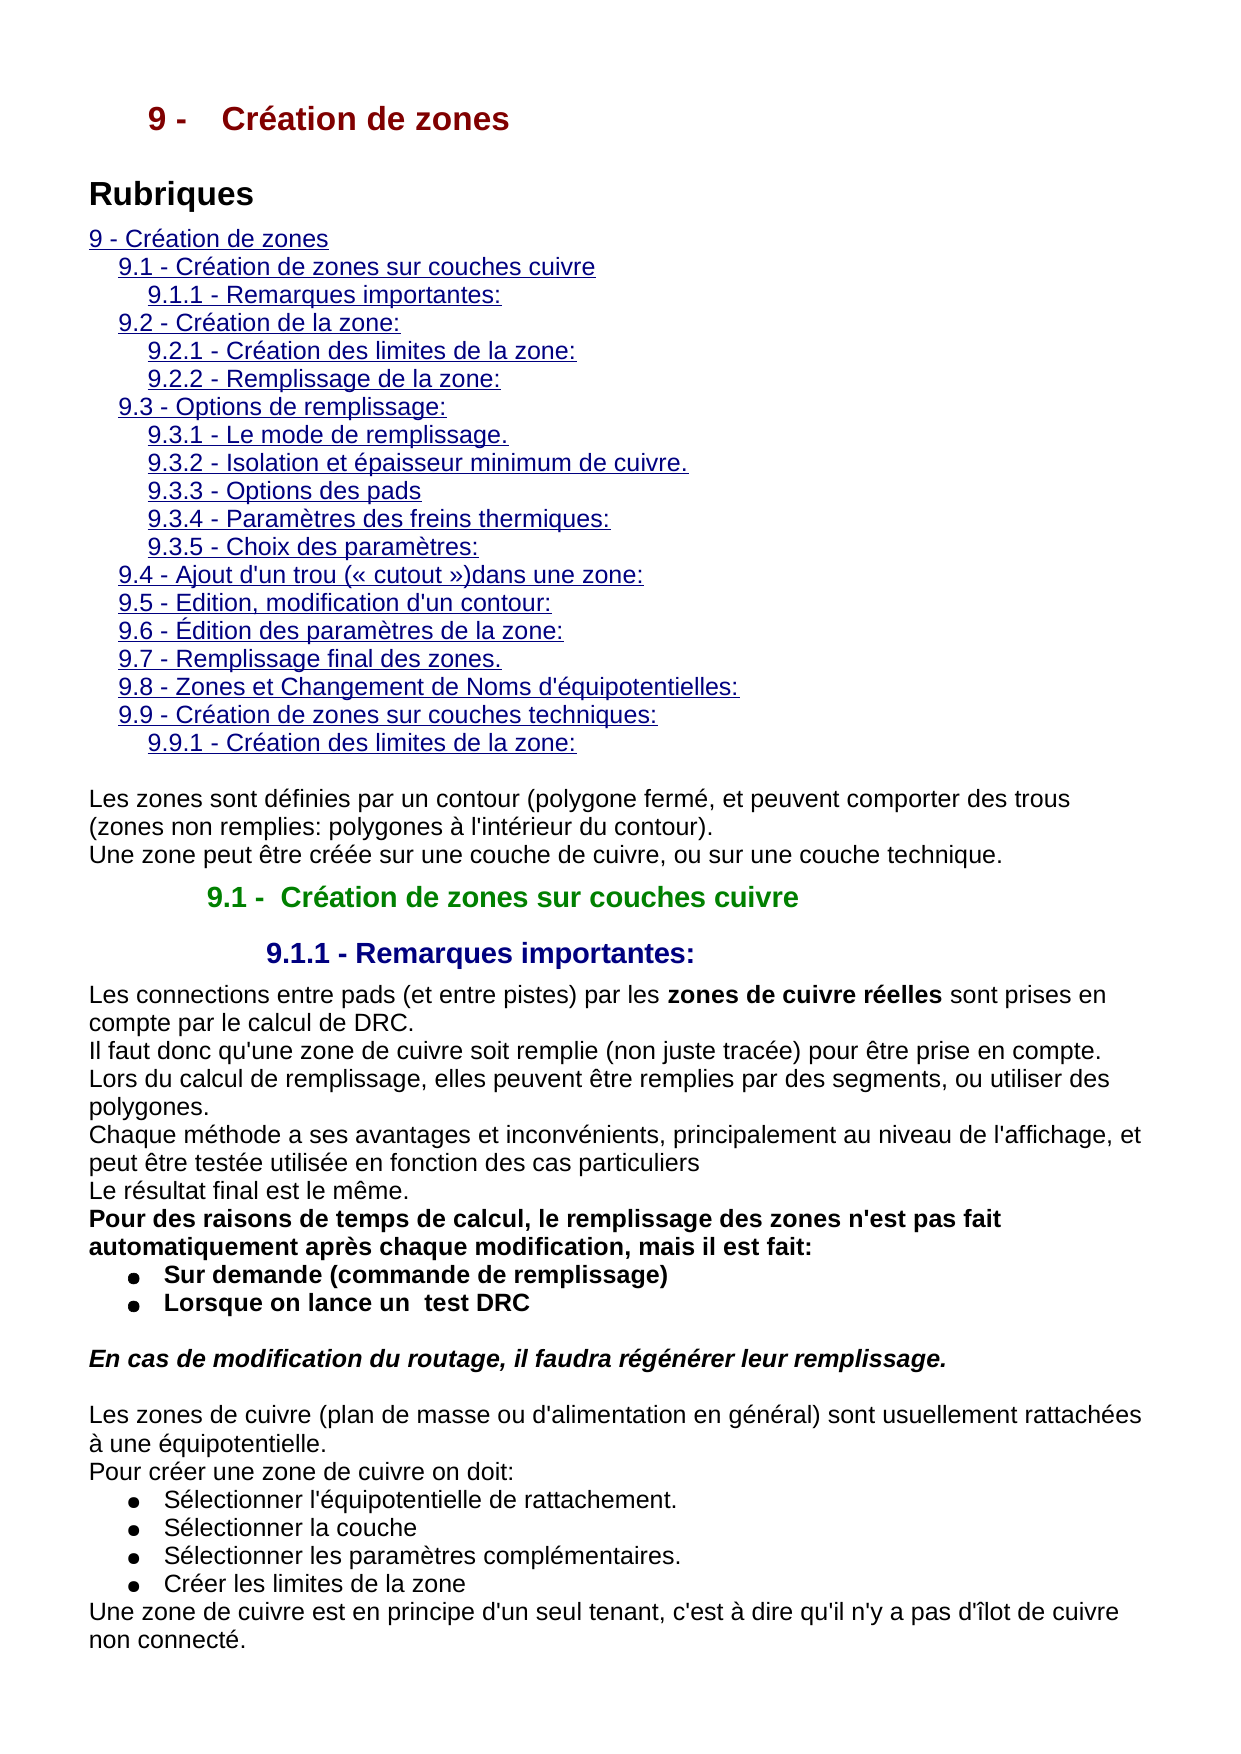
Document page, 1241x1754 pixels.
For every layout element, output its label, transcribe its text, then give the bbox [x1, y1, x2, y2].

text 9.3 - Options de remplissage: [118, 393, 1152, 421]
text 9.5 - Edition, modification d'un contour: [118, 589, 1152, 617]
subtitle Création de zones [88, 100, 1152, 138]
text Pour des raisons de temps de calcul, le remplissage des zones n'est pas fait automatiquement après chaque modification, mais il est fait: [88, 1205, 1152, 1261]
text Le résultat final est le même. [88, 1177, 1152, 1205]
text 9.8 - Zones et Changement de Noms d'équipotentielles: [118, 673, 1152, 701]
text Une zone de cuivre est en principe d'un seul tenant, c'est à dire qu'il n'y a pas d'îlot de cuivre non connecté. [88, 1598, 1152, 1654]
text Les zones de cuivre (plan de masse ou d'alimentation en général) sont usuellement rattachées à une équipotentielle. [88, 1401, 1152, 1457]
text 9.3.3 - Options des pads [147, 477, 1152, 505]
text 9.3.2 - Isolation et épaisseur minimum de cuivre. [147, 449, 1152, 477]
subtitle Remarques importantes: [207, 937, 1152, 969]
text 9 - Création de zones [88, 224, 1152, 253]
text Pour créer une zone de cuivre on doit: [88, 1457, 1152, 1486]
text 9.1.1 - Remarques importantes: [147, 281, 1152, 309]
text 9.3.5 - Choix des paramètres: [147, 533, 1152, 561]
text 9.3.1 - Le mode de remplissage. [147, 421, 1152, 449]
text 9.1 - Création de zones sur couches cuivre [118, 253, 1152, 281]
list Sur demande (commande de remplissage) [126, 1261, 1152, 1289]
text Chaque méthode a ses avantages et inconvénients, principalement au niveau de l'affichage, et peut être testée utilisée en fonction des cas particuliers [88, 1121, 1152, 1177]
text Les connections entre pads (et entre pistes) par les zones de cuivre réelles sont prises en compte par le calcul de DRC. [88, 981, 1152, 1037]
text 9.3.4 - Paramètres des freins thermiques: [147, 505, 1152, 533]
text 9.2 - Création de la zone: [118, 309, 1152, 337]
text 9.7 - Remplissage final des zones. [118, 645, 1152, 673]
text 9.9.1 - Création des limites de la zone: [147, 729, 1152, 757]
list Lorsque on lance un test DRC [126, 1289, 1152, 1317]
text Lors du calcul de remplissage, elles peuvent être remplies par des segments, ou utiliser des polygones. [88, 1065, 1152, 1121]
text 9.2.1 - Création des limites de la zone: [147, 337, 1152, 365]
subtitle Rubriques [88, 174, 1152, 212]
text Il faut donc qu'une zone de cuivre soit remplie (non juste tracée) pour être prise en compte. [88, 1037, 1152, 1065]
list Sélectionner l'équipotentielle de rattachement. [126, 1486, 1152, 1513]
list Sélectionner la couche [126, 1513, 1152, 1542]
text 9.9 - Création de zones sur couches techniques: [118, 701, 1152, 729]
text 9.2.2 - Remplissage de la zone: [147, 365, 1152, 393]
subtitle Création de zones sur couches cuivre [148, 881, 1152, 913]
text 9.4 - Ajout d'un trou (« cutout »)dans une zone: [118, 561, 1152, 589]
text 9.6 - Édition des paramètres de la zone: [118, 617, 1152, 645]
list Créer les limites de la zone [126, 1569, 1152, 1598]
text Les zones sont définies par un contour (polygone fermé, et peuvent comporter des trous (zones non remplies: polygones à l'intérieur du contour). [88, 785, 1152, 841]
text En cas de modification du routage, il faudra régénérer leur remplissage. [88, 1345, 1152, 1373]
text Une zone peut être créée sur une couche de cuivre, ou sur une couche technique. [88, 841, 1152, 869]
list Sélectionner les paramètres complémentaires. [126, 1542, 1152, 1569]
